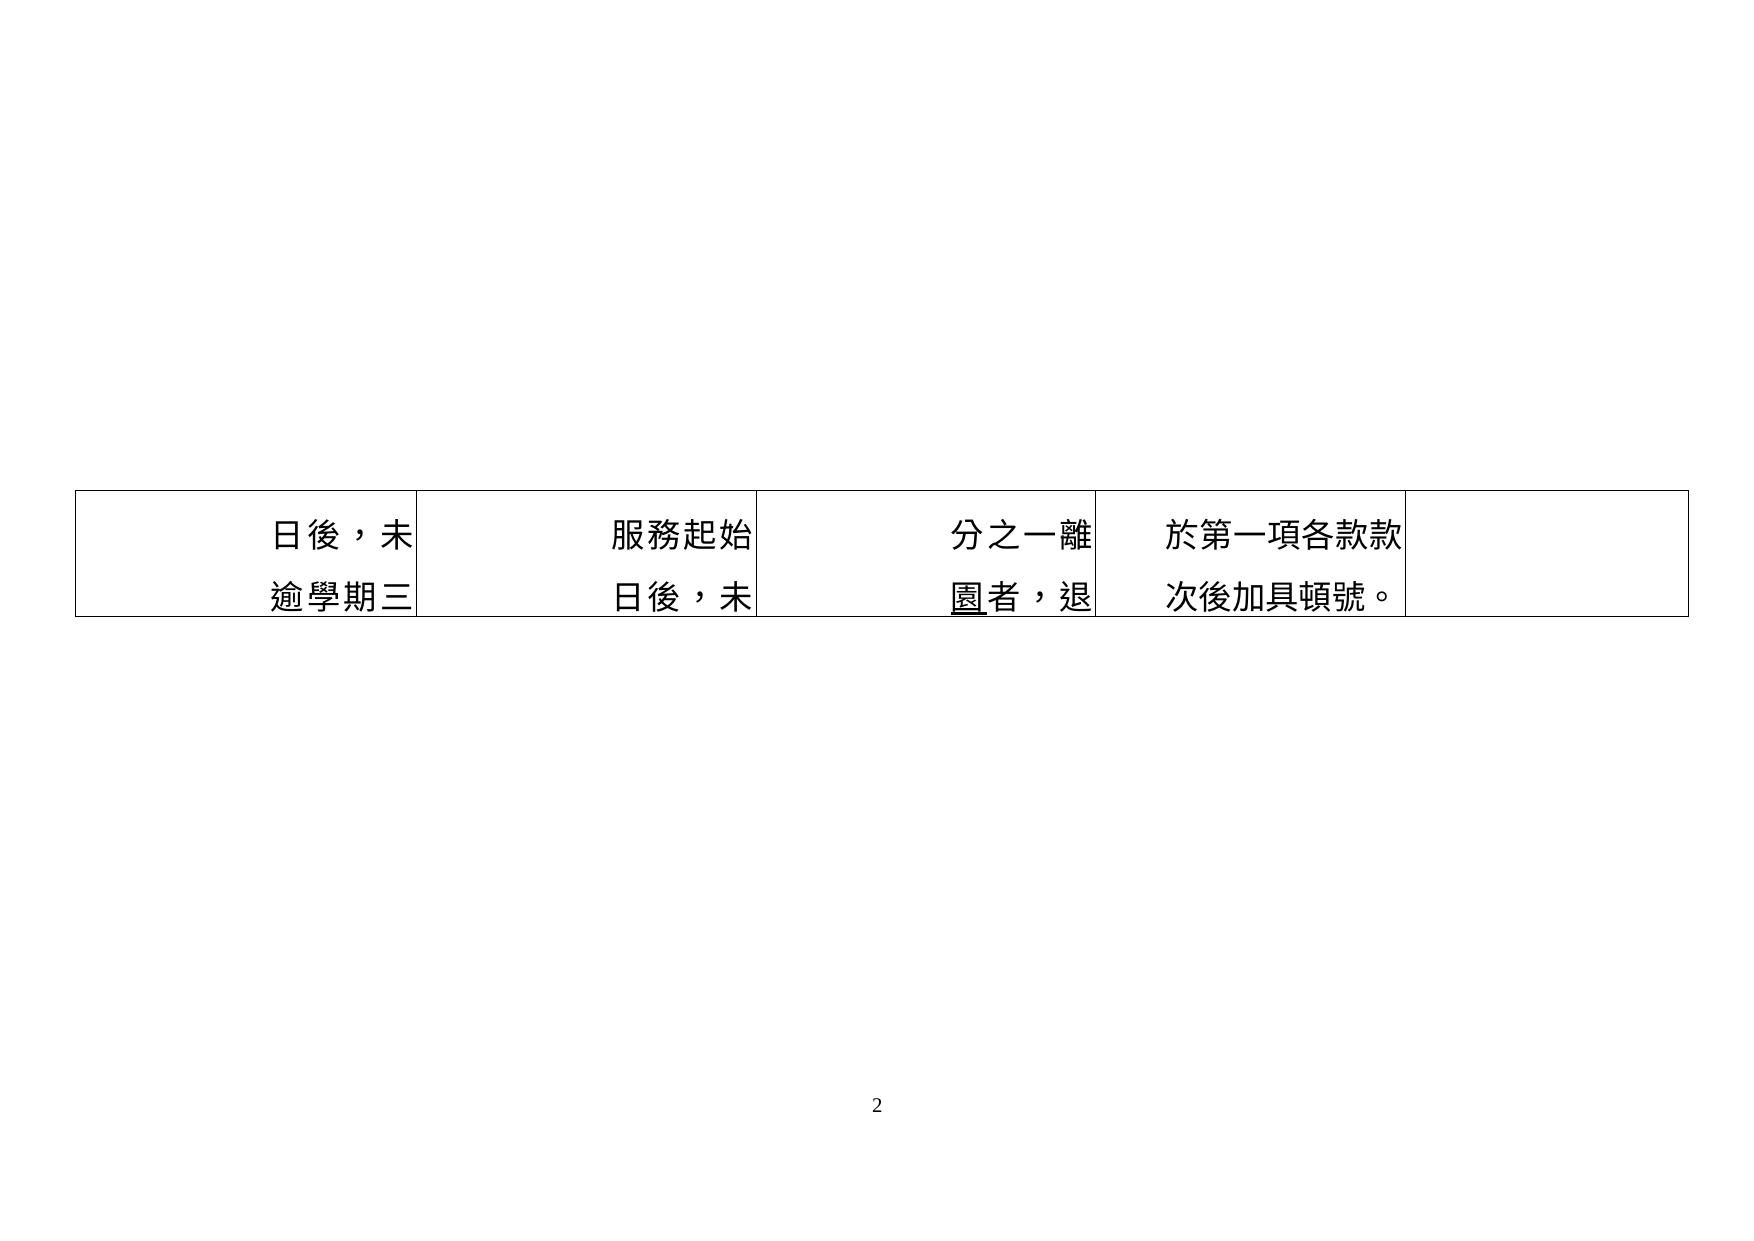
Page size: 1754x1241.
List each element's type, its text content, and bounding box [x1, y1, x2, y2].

table_cell 於第一項各款款次後加具頓號。 [1096, 491, 1405, 616]
table_cell [1406, 491, 1688, 616]
table_cell 分之一離園者，退 [757, 491, 1095, 616]
table_cell 服務起始日後，未 [417, 491, 756, 616]
table_cell 日後，未逾學期三 [76, 491, 416, 616]
